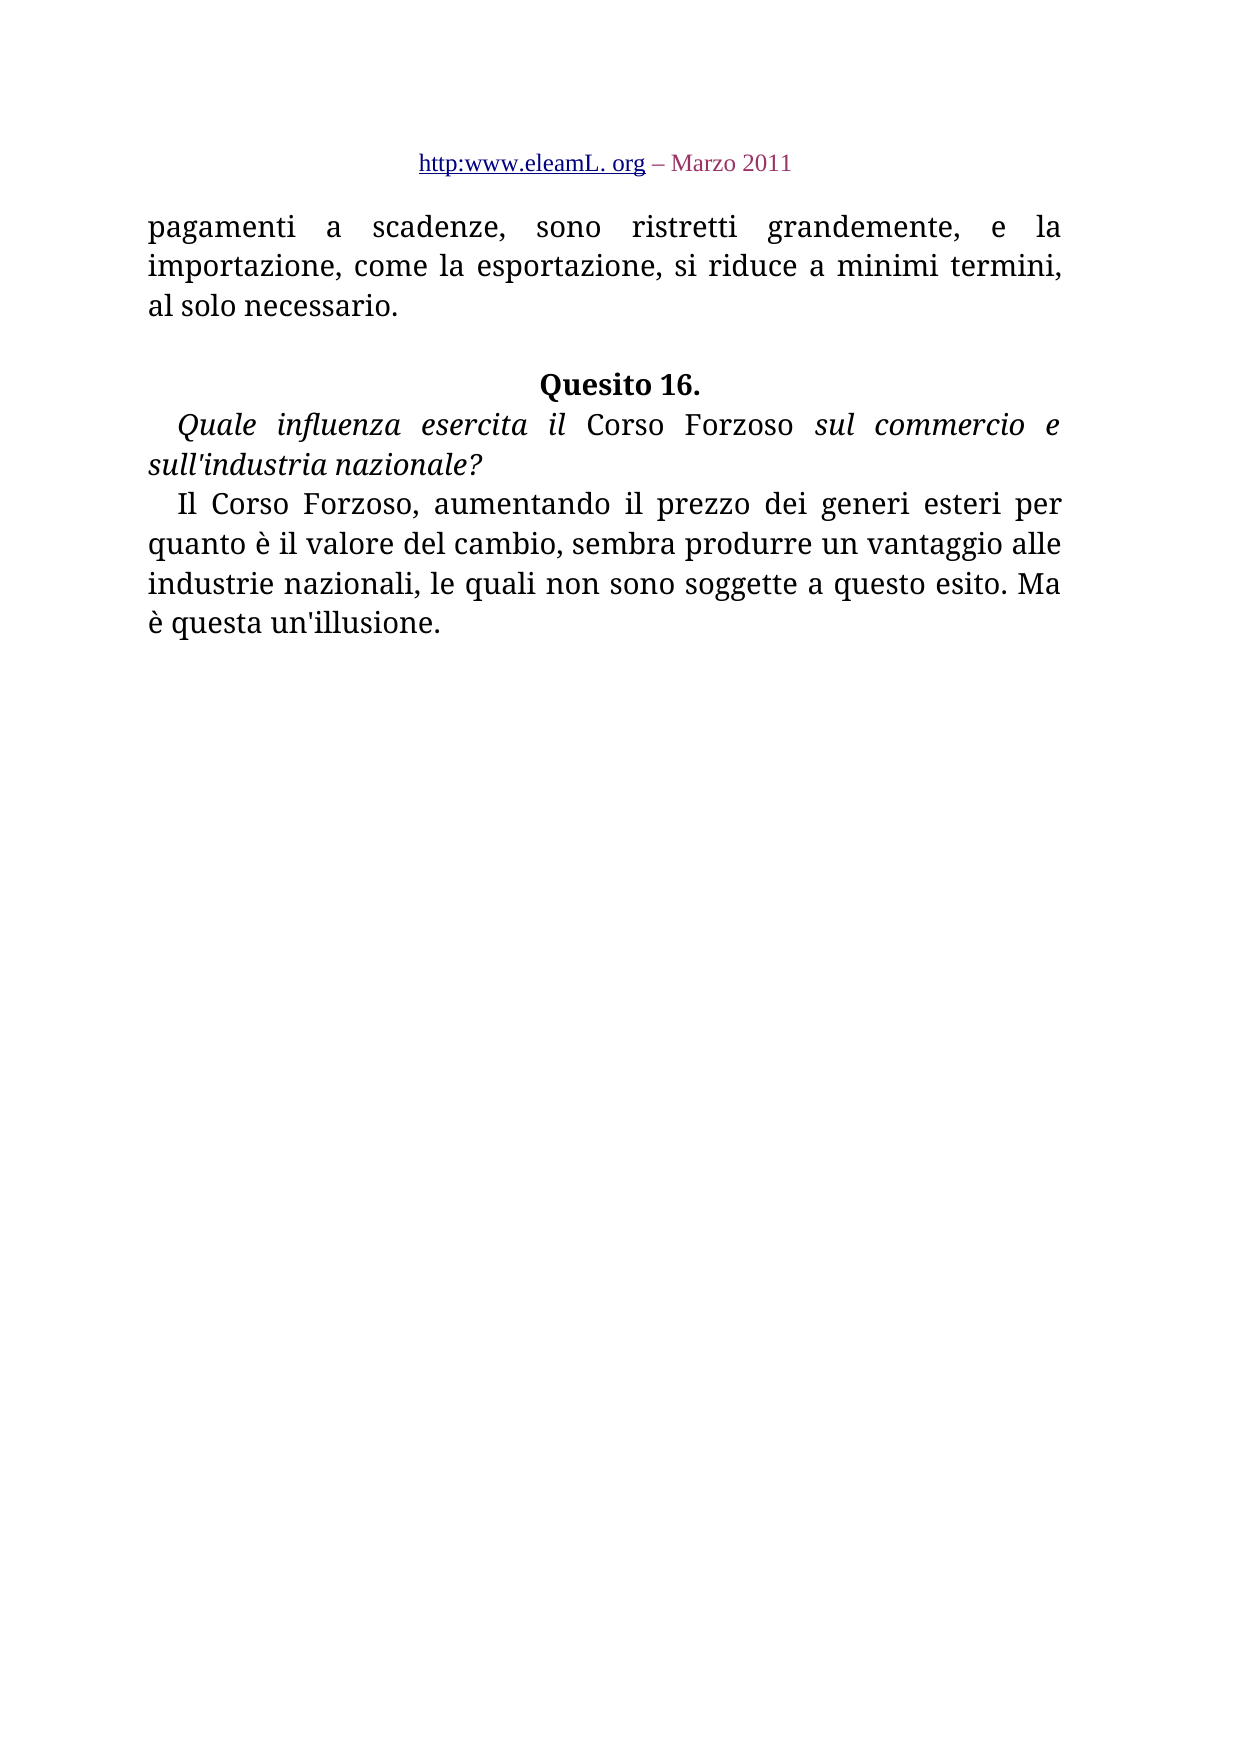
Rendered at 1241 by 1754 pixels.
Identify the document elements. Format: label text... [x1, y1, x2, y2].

text Quesito 16. [148, 364, 1063, 404]
text Quale influenza esercita il Corso Forzoso sul commercio e sull'industria nazionale? [148, 404, 1063, 484]
text pagamenti a scadenze, sono ristretti grandemente, e la importazione, come la esportazione, si riduce a minimi termini, al solo necessario. [148, 206, 1063, 325]
text Il Corso Forzoso, aumentando il prezzo dei generi esteri per quanto è il valore del cambio, sembra produrre un vantaggio alle industrie nazionali, le quali non sono soggette a questo esito. Ma è questa un'illusione. [148, 484, 1063, 642]
